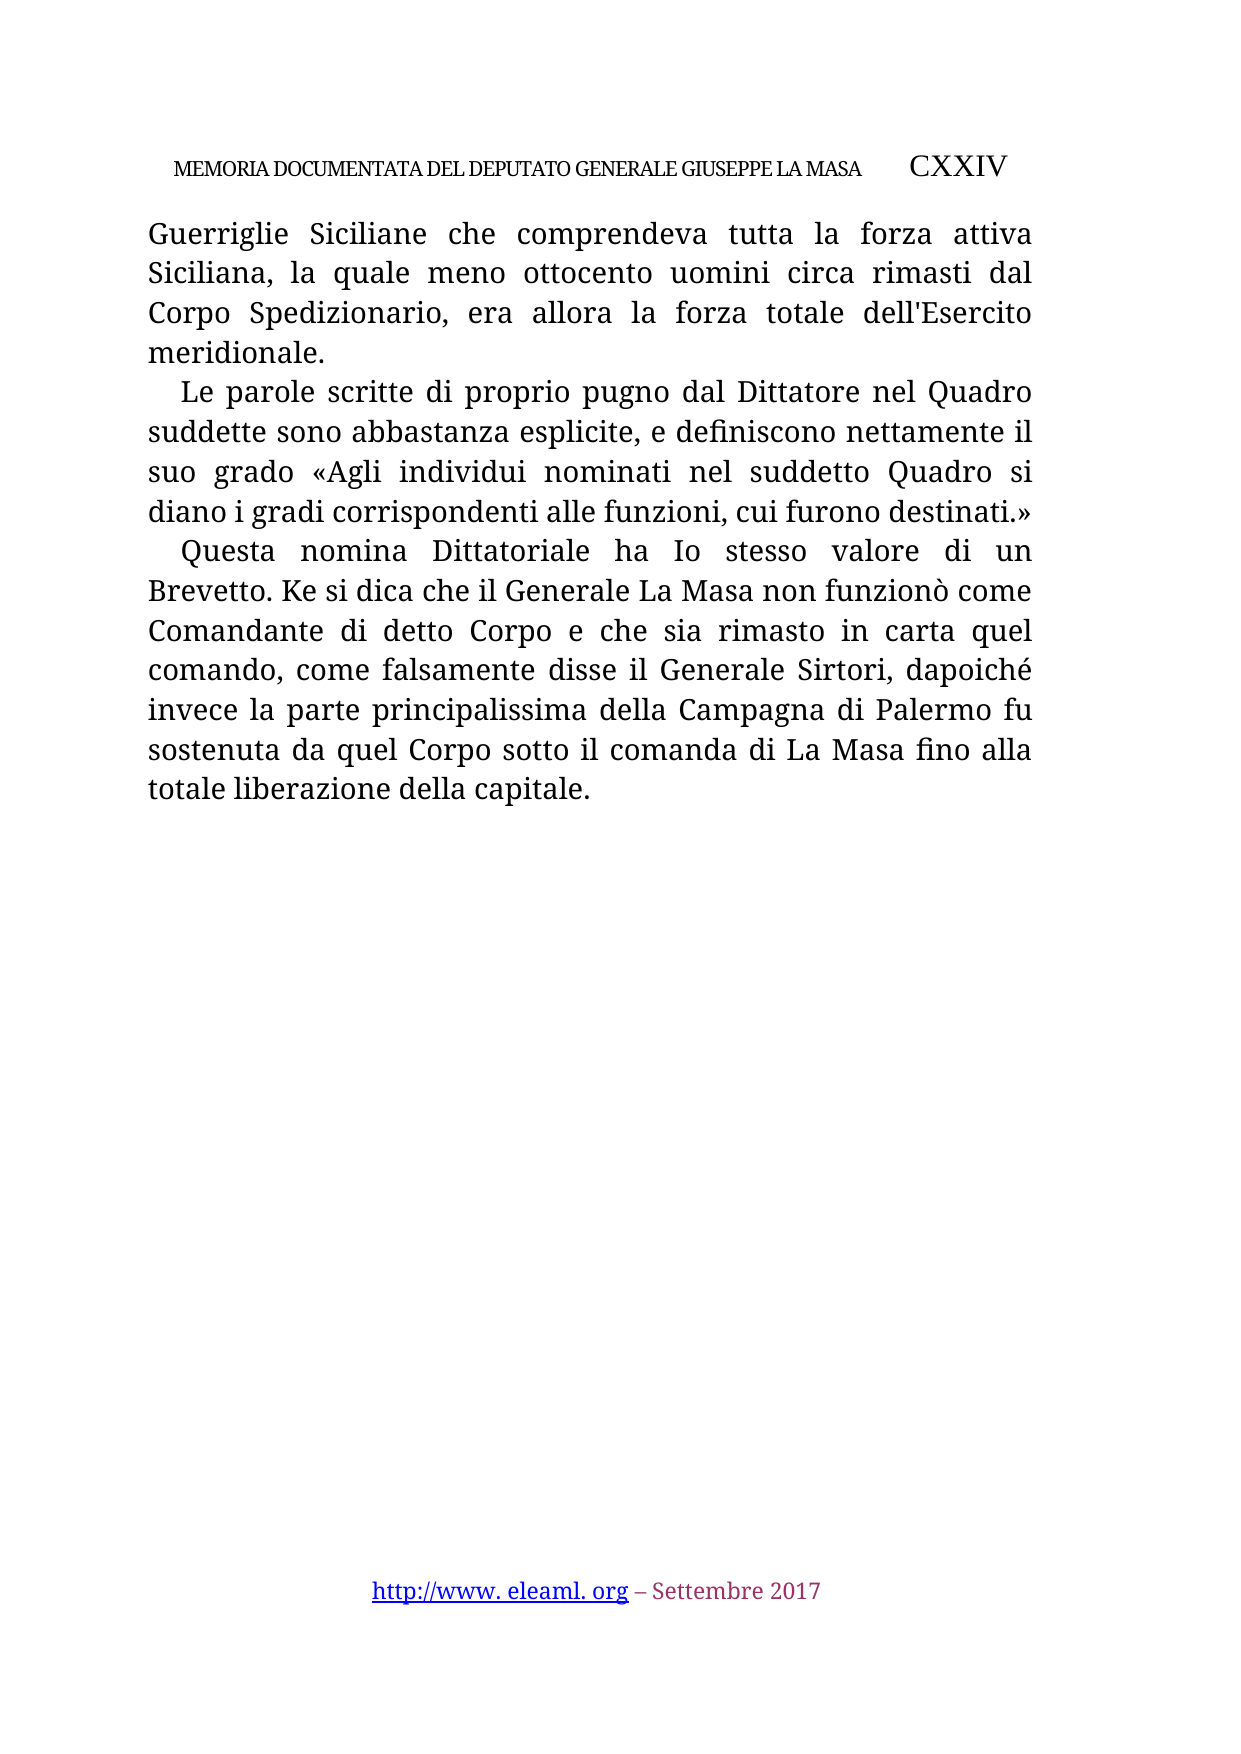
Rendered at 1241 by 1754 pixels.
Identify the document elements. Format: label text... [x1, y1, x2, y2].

text Guerriglie Siciliane che comprendeva tutta la forza attiva Siciliana, la quale meno ottocento uomini circa rimasti dal Corpo Spedizionario, era allora la forza totale dell'Esercito meridionale. [148, 213, 1033, 372]
text Le parole scritte di proprio pugno dal Dittatore nel Quadro suddette sono abbastanza esplicite, e definiscono nettamente il suo grado «Agli individui nominati nel suddetto Quadro si diano i gradi corrispondenti alle funzioni, cui furono destinati.» [148, 372, 1033, 531]
text Questa nomina Dittatoriale ha Io stesso valore di un Brevetto. Ke si dica che il Generale La Masa non funzionò come Comandante di detto Corpo e che sia rimasto in carta quel comando, come falsamente disse il Generale Sirtori, dapoiché invece la parte principalissima della Campagna di Palermo fu sostenuta da quel Corpo sotto il comanda di La Masa fino alla totale liberazione della capitale. [148, 531, 1033, 808]
